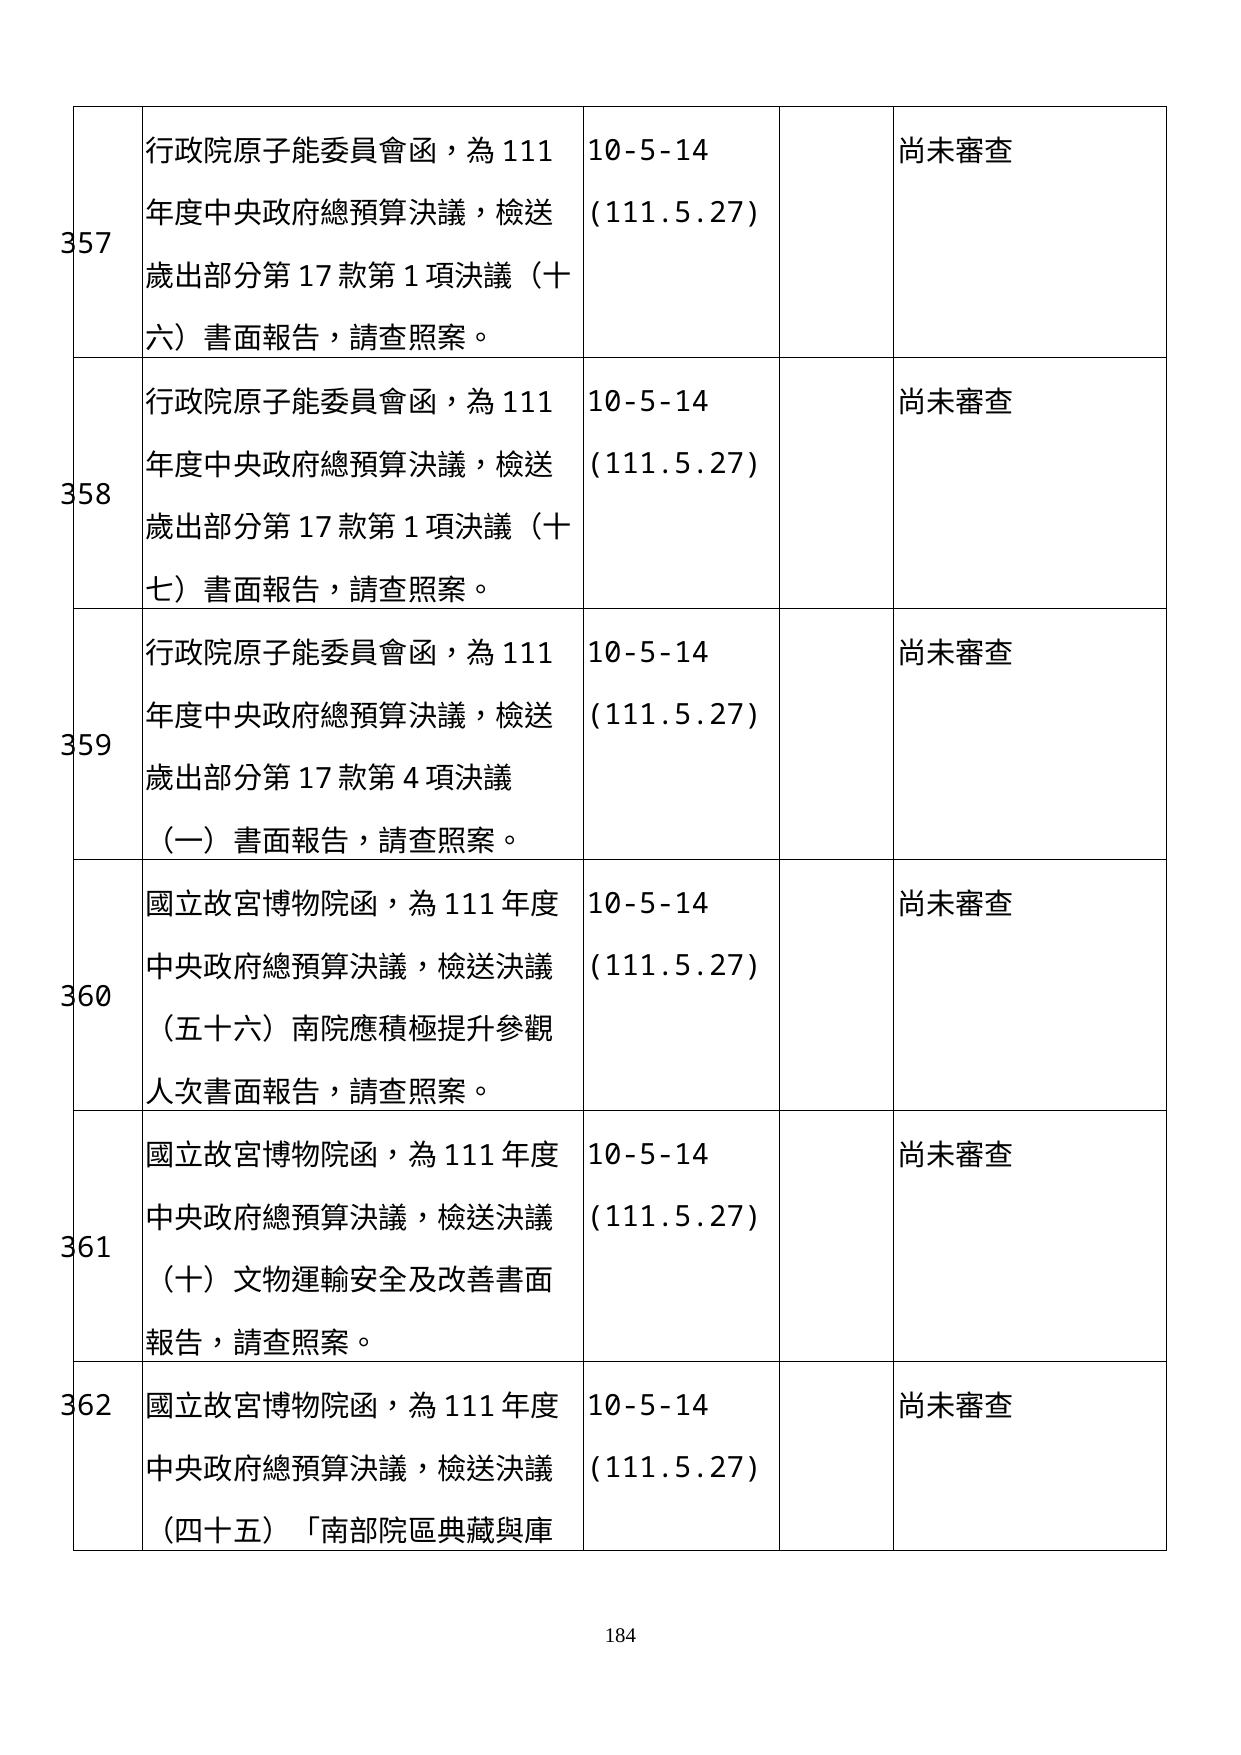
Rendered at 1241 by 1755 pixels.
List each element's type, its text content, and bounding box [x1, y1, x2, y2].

table_cell [780, 107, 893, 357]
table_cell [74, 609, 142, 859]
table_cell [74, 358, 142, 608]
table_cell 國立故宮博物院函，為111年度中央政府總預算決議，檢送決議（五十六）南院應積極提升參觀人次書面報告，請查照案。 [143, 860, 583, 1110]
table_cell 國立故宮博物院函，為111年度中央政府總預算決議，檢送決議（十）文物運輸安全及改善書面報告，請查照案。 [143, 1111, 583, 1361]
table_cell [74, 1111, 142, 1361]
table_cell 尚未審查 [894, 1111, 1166, 1361]
table_cell 尚未審查 [894, 609, 1166, 859]
table_cell [780, 860, 893, 1110]
table_cell 尚未審查 [894, 358, 1166, 608]
table_cell 尚未審查 [894, 1362, 1166, 1550]
table_cell 10-5-14 (111.5.27) [584, 609, 779, 859]
table_cell 尚未審查 [894, 107, 1166, 357]
table_cell [74, 860, 142, 1110]
table_cell 行政院原子能委員會函，為111年度中央政府總預算決議，檢送歲出部分第17款第1項決議（十六）書面報告，請查照案。 [143, 107, 583, 357]
table_cell 10-5-14 (111.5.27) [584, 107, 779, 357]
table_cell [74, 1362, 142, 1550]
table_cell 行政院原子能委員會函，為111年度中央政府總預算決議，檢送歲出部分第17款第4項決議（一）書面報告，請查照案。 [143, 609, 583, 859]
table_cell 10-5-14 (111.5.27) [584, 1111, 779, 1361]
table_cell 尚未審查 [894, 860, 1166, 1110]
table_cell 10-5-14 (111.5.27) [584, 860, 779, 1110]
table_cell [780, 1111, 893, 1361]
table_cell [780, 609, 893, 859]
table_cell 國立故宮博物院函，為111年度中央政府總預算決議，檢送決議（四十五）「南部院區典藏與庫 [143, 1362, 583, 1550]
table_cell [74, 107, 142, 357]
table_cell [780, 358, 893, 608]
table_cell 10-5-14 (111.5.27) [584, 1362, 779, 1550]
table_cell [780, 1362, 893, 1550]
table_cell 行政院原子能委員會函，為111年度中央政府總預算決議，檢送歲出部分第17款第1項決議（十七）書面報告，請查照案。 [143, 358, 583, 608]
table_cell 10-5-14 (111.5.27) [584, 358, 779, 608]
